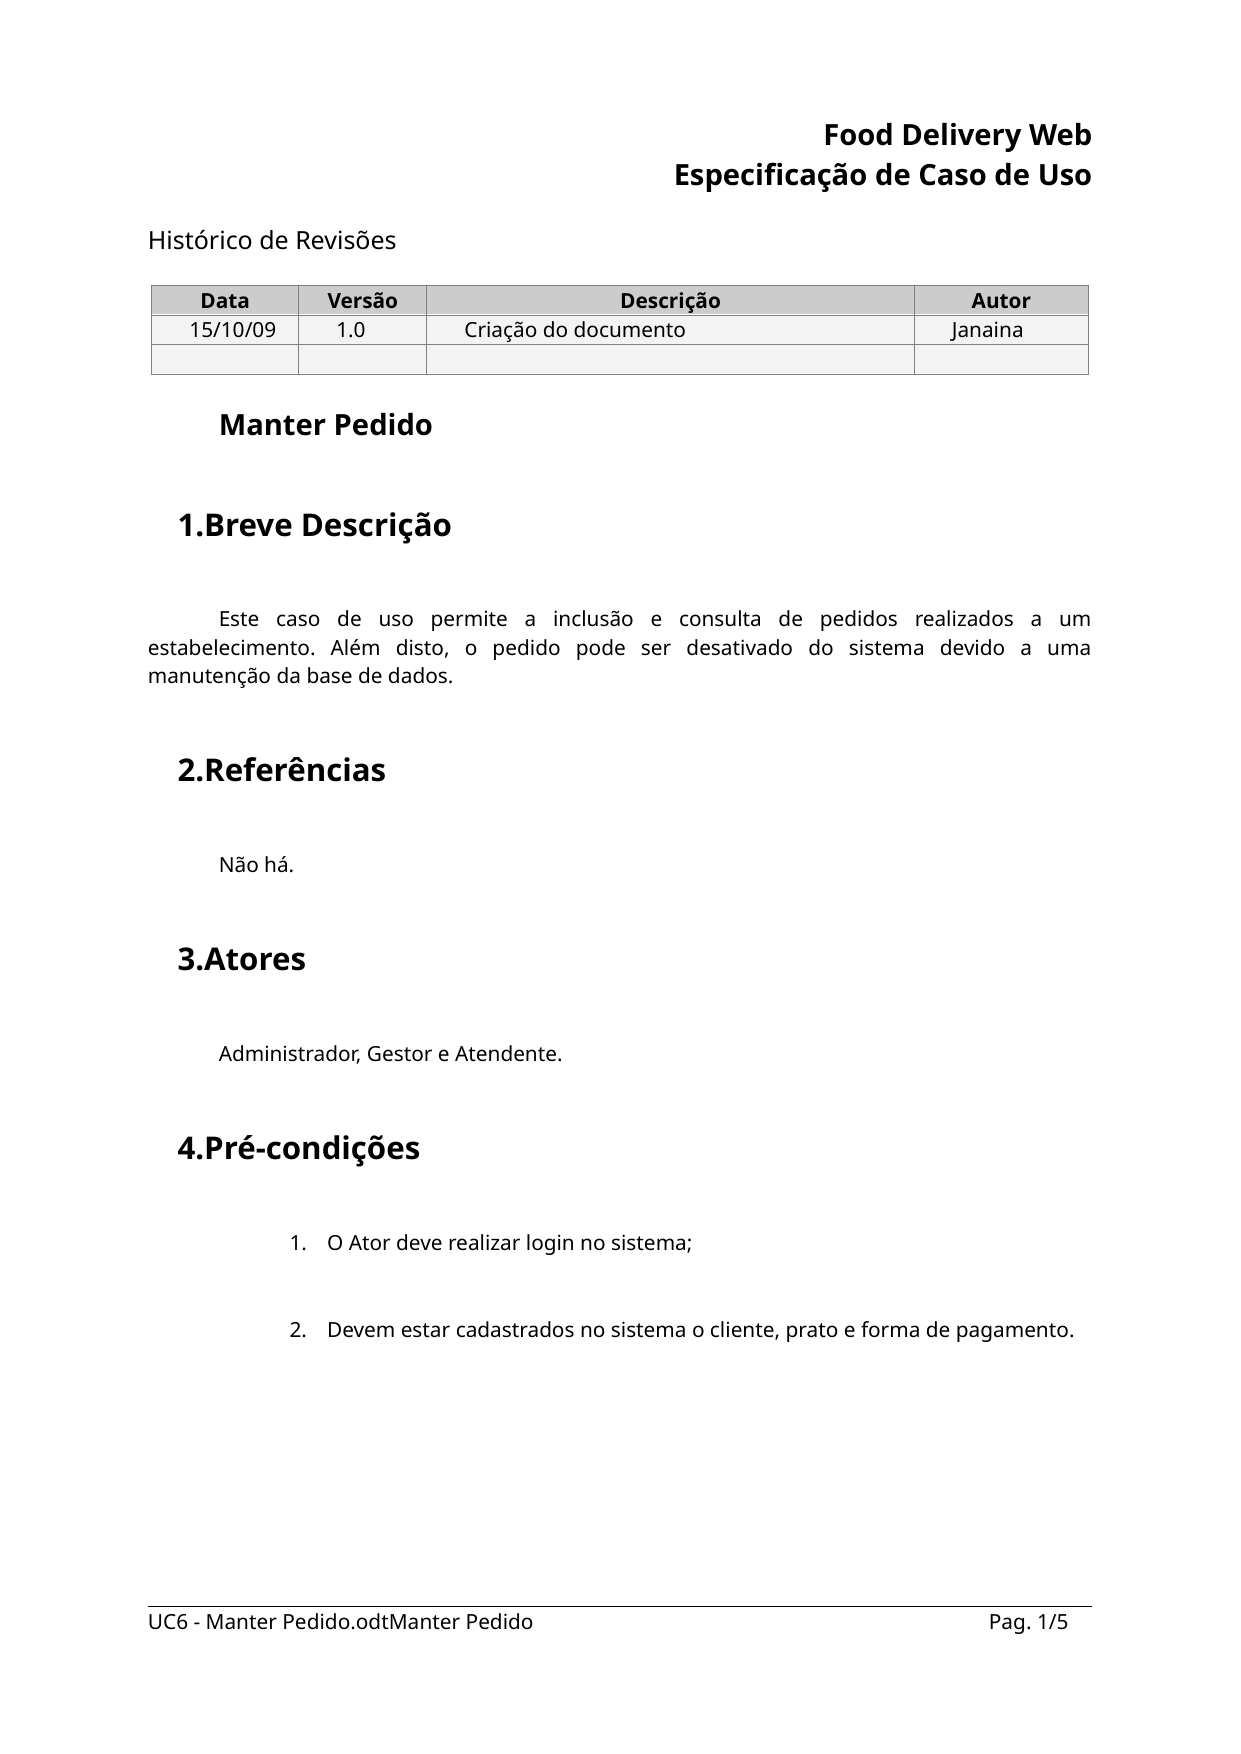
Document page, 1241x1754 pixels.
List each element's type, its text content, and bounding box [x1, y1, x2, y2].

subtitle Pré-condições [148, 1126, 1092, 1169]
text Manter Pedido [148, 404, 1092, 444]
subtitle Atores [148, 937, 1092, 980]
table_cell Janaina [915, 316, 1088, 344]
table_header Versão [299, 286, 426, 314]
table_cell [427, 345, 914, 373]
table_cell 1.0 [299, 316, 426, 344]
table_cell 15/10/09 [152, 316, 298, 344]
list O Ator deve realizar login no sistema; [218, 1228, 1092, 1256]
text Não há. [148, 850, 1092, 878]
table_header Data [152, 286, 298, 314]
table_cell [299, 345, 426, 373]
text Este caso de uso permite a inclusão e consulta de pedidos realizados a um estabelecimento. Além disto, o pedido pode ser desativado do sistema devido a uma manutenção da base de dados. [148, 604, 1092, 689]
list Devem estar cadastrados no sistema o cliente, prato e forma de pagamento. [218, 1315, 1092, 1344]
table_cell [915, 345, 1088, 373]
subtitle Breve Descrição [148, 503, 1092, 545]
table_header Descrição [427, 286, 914, 314]
text Histórico de Revisões [148, 222, 1092, 257]
text Especificação de Caso de Uso [185, 154, 1092, 194]
table_cell Criação do documento [427, 316, 914, 344]
text Administrador, Gestor e Atendente. [148, 1039, 1092, 1067]
text Food Delivery Web [148, 115, 1092, 154]
subtitle Referências [148, 748, 1092, 791]
table_header Autor [915, 286, 1088, 314]
table_cell [152, 345, 298, 373]
